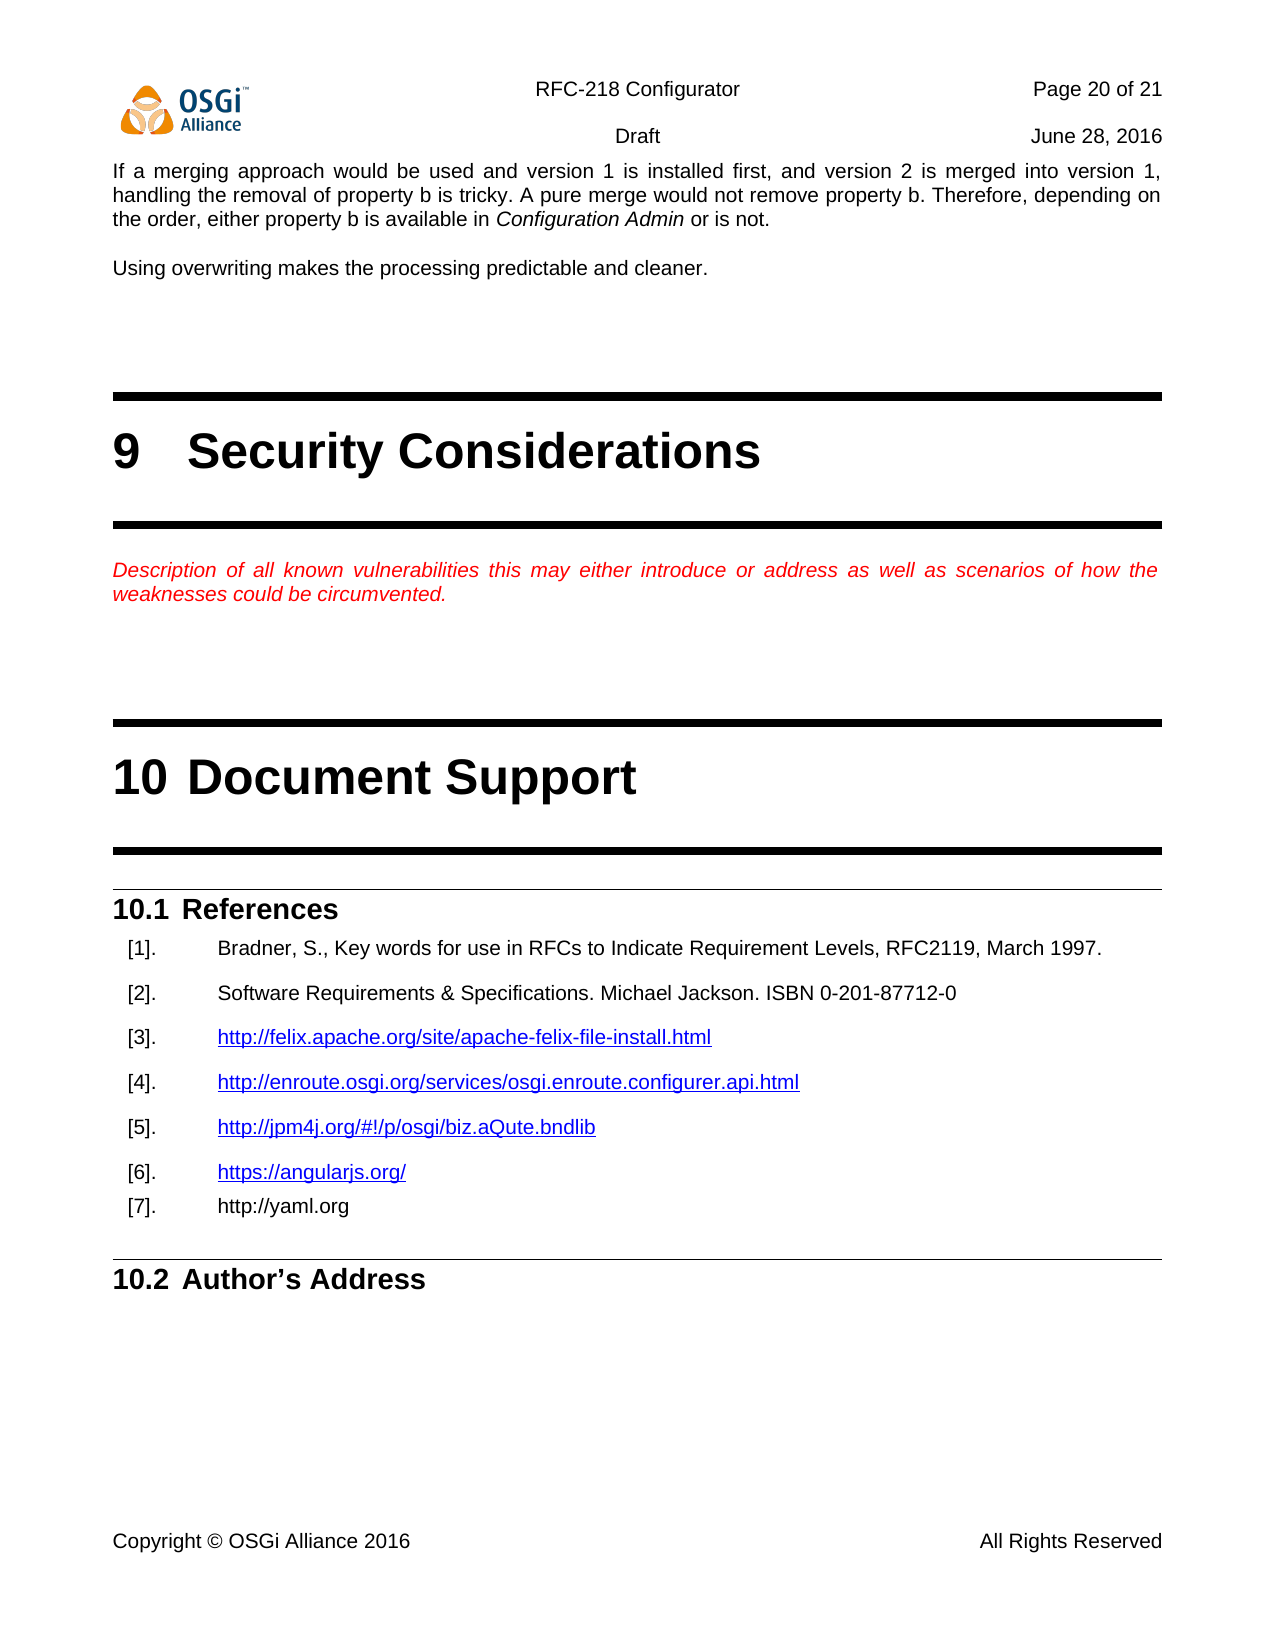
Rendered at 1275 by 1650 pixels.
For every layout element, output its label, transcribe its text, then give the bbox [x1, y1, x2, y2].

subtitle Document Support [112, 720, 1162, 855]
subtitle References [112, 890, 1162, 925]
list Bradner, S., Key words for use in RFCs to Indicate Requirement Levels, RFC2119, March 1997. [127, 936, 1162, 959]
subtitle Author’s Address [112, 1260, 1162, 1295]
text Using overwriting makes the processing predictable and cleaner. [112, 256, 1162, 280]
list Software Requirements & Specifications. Michael Jackson. ISBN 0-201-87712-0 [127, 980, 1162, 1004]
list https://angularjs.org/ [127, 1159, 1162, 1183]
list http://felix.apache.org/site/apache-felix-file-install.html [127, 1025, 1162, 1049]
subtitle Security Considerations [112, 393, 1162, 529]
text Description of all known vulnerabilities this may either introduce or address as well as scenarios of how the weaknesses could be circumvented. [112, 558, 1162, 606]
list http://yaml.org [127, 1194, 1162, 1218]
list http://jpm4j.org/#!/p/osgi/biz.aQute.bndlib [127, 1115, 1162, 1139]
picture [113, 78, 257, 142]
list http://enroute.osgi.org/services/osgi.enroute.configurer.api.html [127, 1070, 1162, 1094]
text If a merging approach would be used and version 1 is installed first, and version 2 is merged into version 1, handling the removal of property b is tricky. A pure merge would not remove property b. Therefore, depending on the order, either property b is available in Configuration Admin or is not. [112, 159, 1162, 231]
